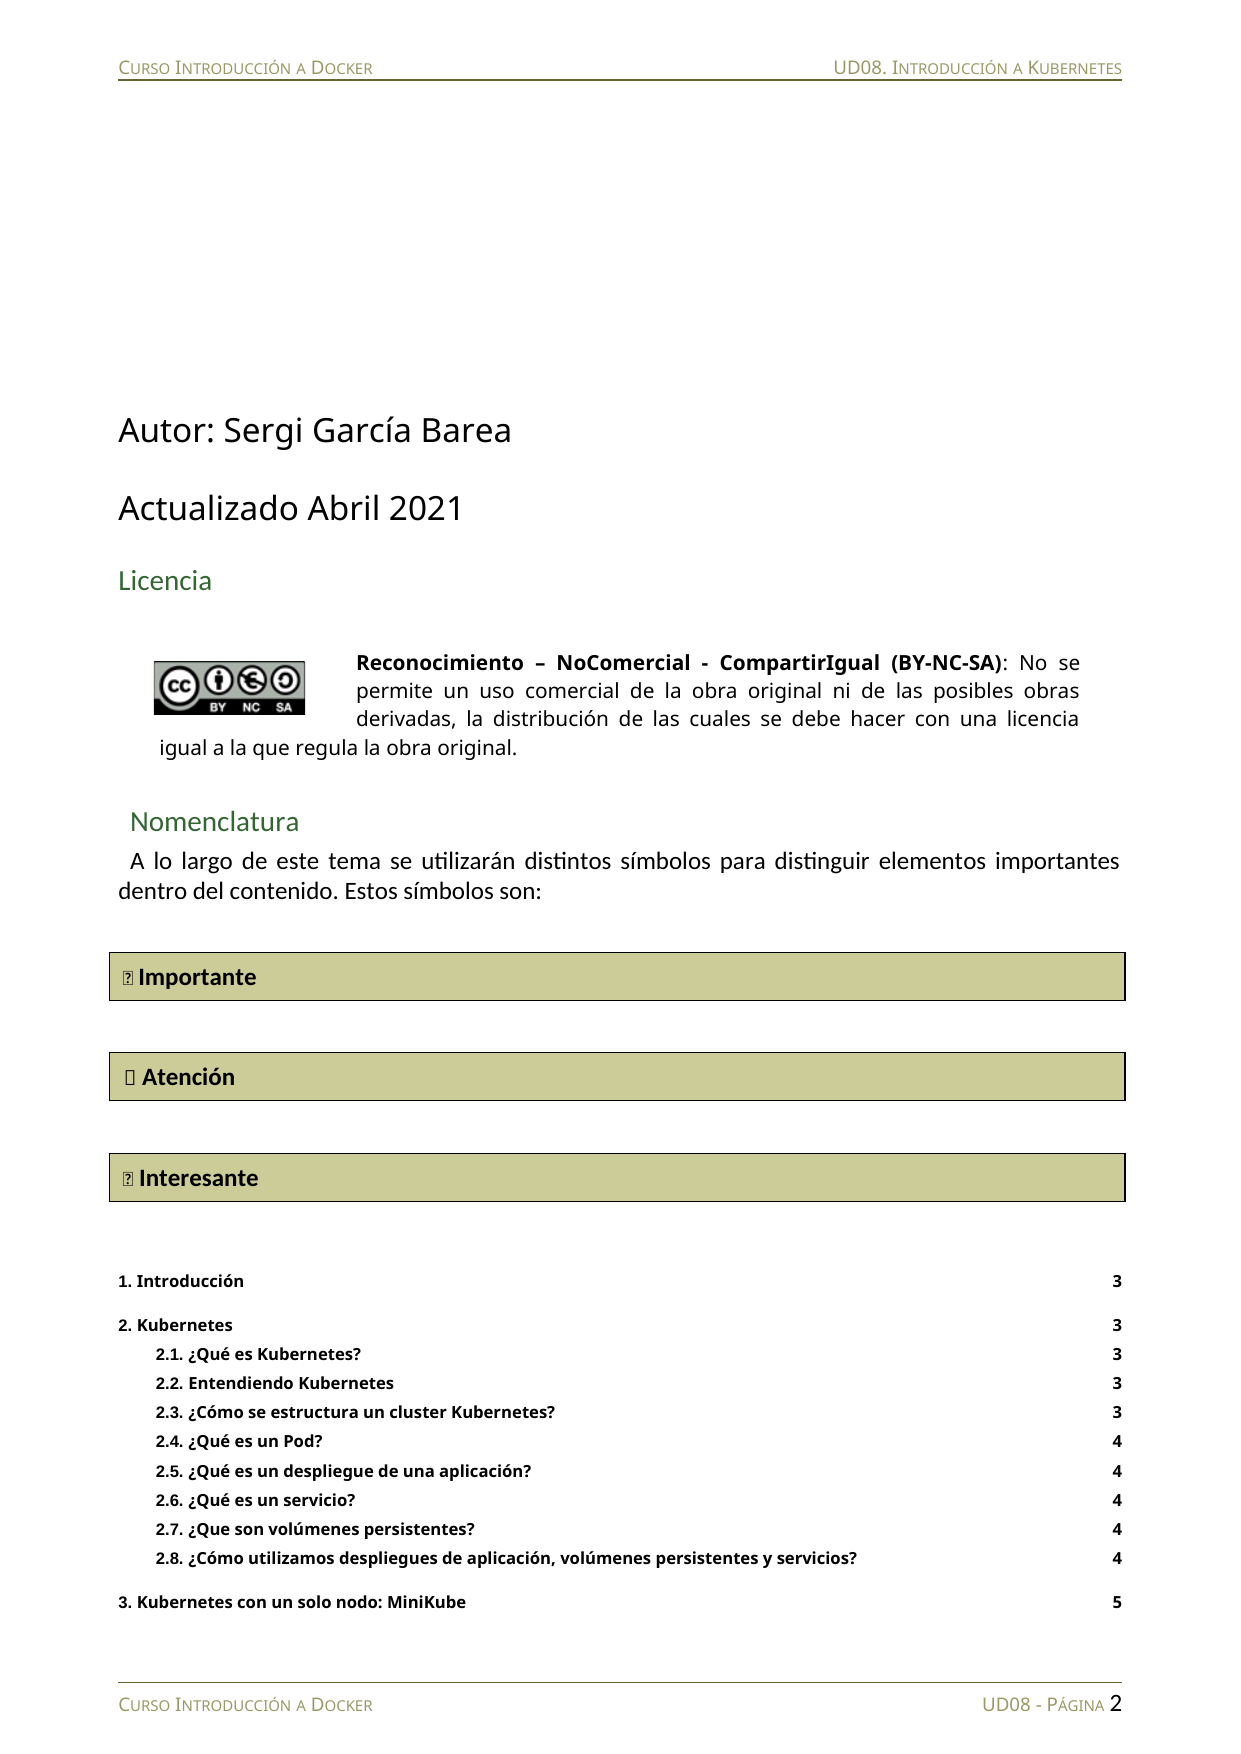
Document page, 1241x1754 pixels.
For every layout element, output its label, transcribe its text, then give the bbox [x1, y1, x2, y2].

text 2.1. ¿Qué es Kubernetes? 3 [156, 1343, 1122, 1365]
text Reconocimiento – NoComercial - CompartirIgual (BY-NC-SA): No se permite un uso comercial de la obra original ni de las posibles obras derivadas, la distribución de las cuales se debe hacer con una licencia igual a la que regula la obra original. [159, 648, 1080, 761]
text 2.7. ¿Que son volúmenes persistentes? 4 [156, 1518, 1122, 1540]
text 2.5. ¿Qué es un despliegue de una aplicación? 4 [156, 1459, 1122, 1482]
text 1. Introducción 3 [118, 1270, 1122, 1293]
picture [153, 661, 306, 715]
text Nomenclatura [118, 803, 1122, 838]
text 2.6. ¿Qué es un servicio? 4 [156, 1488, 1122, 1511]
text Autor: Sergi García Barea [118, 407, 1122, 453]
text 2.2. Entendiendo Kubernetes 3 [156, 1372, 1122, 1394]
text A lo largo de este tema se utilizarán distintos símbolos para distinguir elementos importantes dentro del contenido. Estos símbolos son: [118, 845, 1122, 906]
text 2.4. ¿Qué es un Pod? 4 [156, 1430, 1122, 1453]
text 2.8. ¿Cómo utilizamos despliegues de aplicación, volúmenes persistentes y servicios? 4 [156, 1547, 1122, 1569]
text Licencia [118, 562, 1122, 598]
text ❕ Atención [110, 1053, 1124, 1100]
text 📖 Importante [110, 953, 1124, 1000]
text Actualizado Abril 2021 [118, 485, 1122, 530]
text 2.3. ¿Cómo se estructura un cluster Kubernetes? 3 [156, 1401, 1122, 1424]
text 3. Kubernetes con un solo nodo: MiniKube 5 [118, 1590, 1122, 1613]
text 💬 Interesante [110, 1154, 1124, 1201]
text 2. Kubernetes 3 [118, 1313, 1122, 1336]
